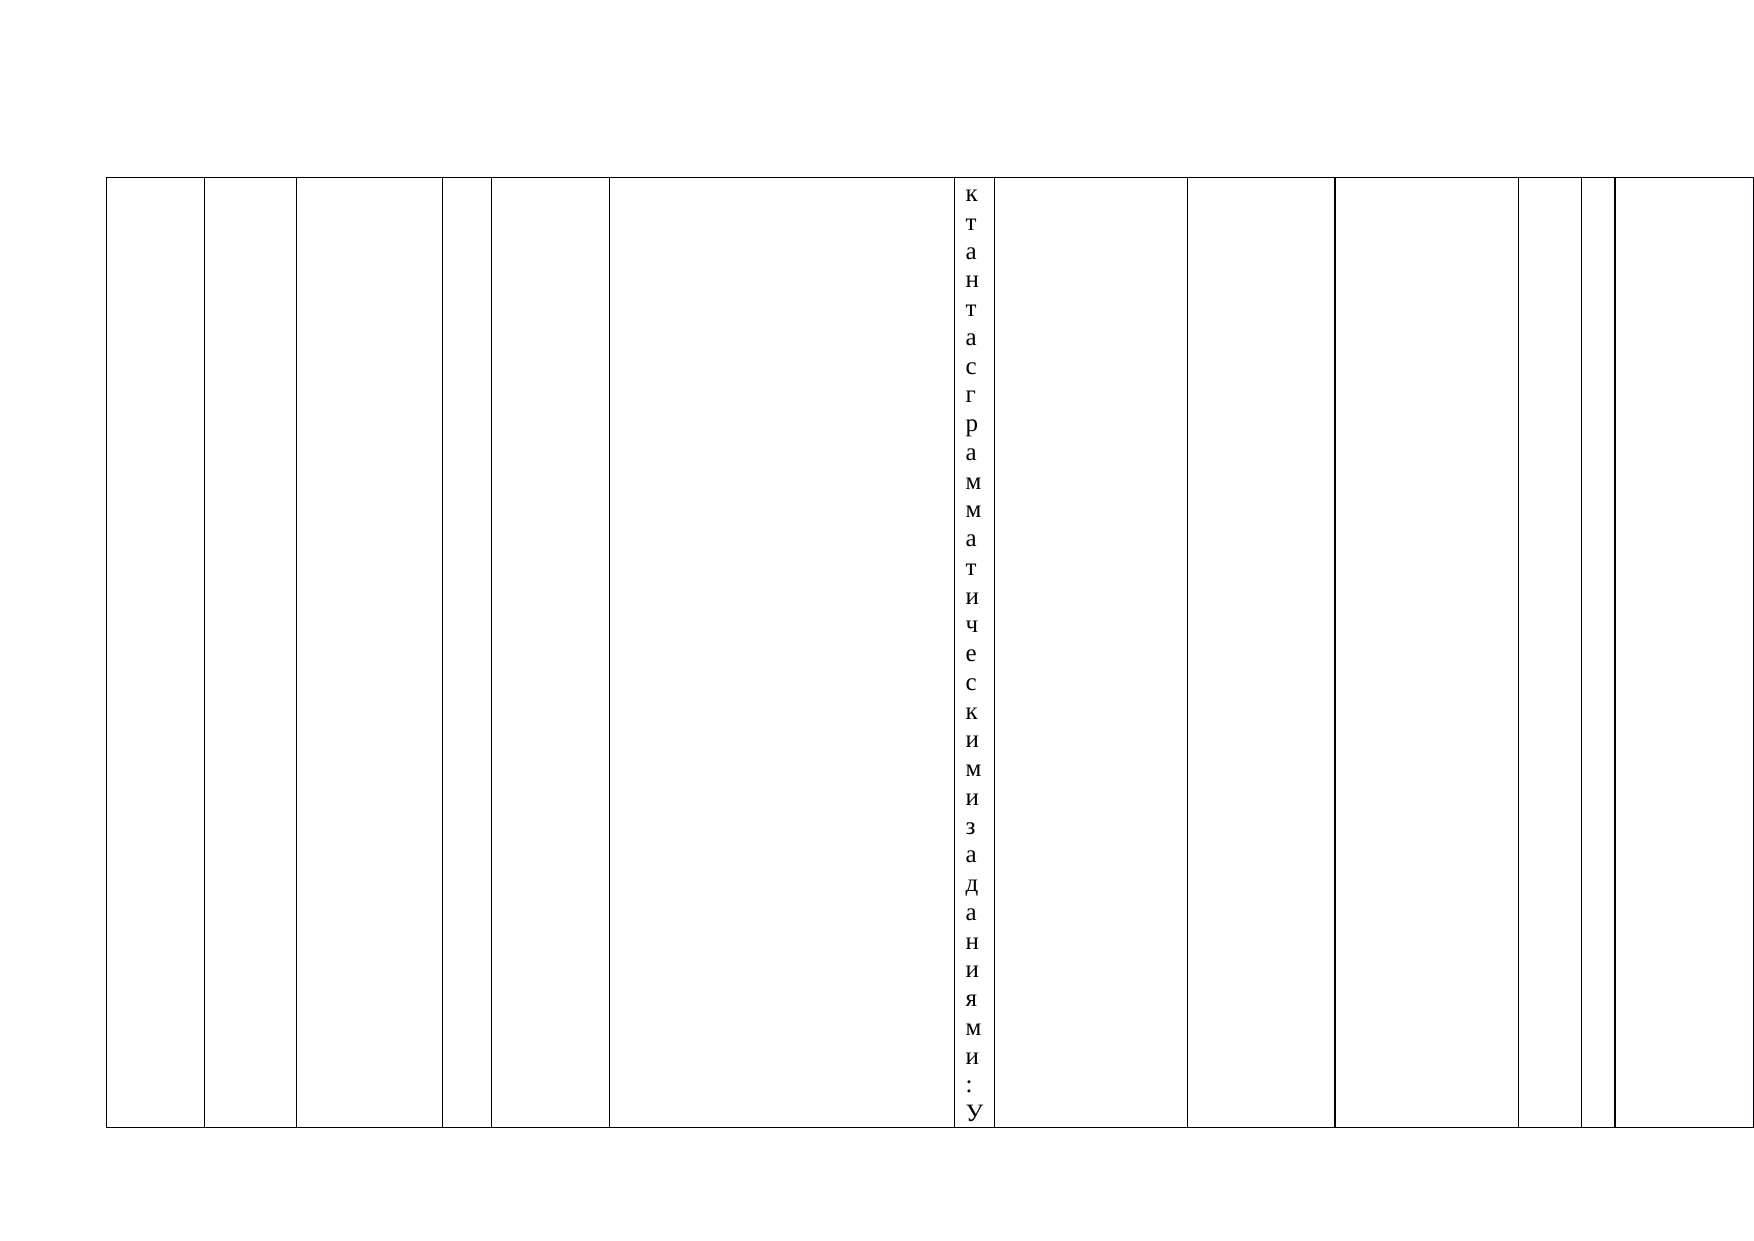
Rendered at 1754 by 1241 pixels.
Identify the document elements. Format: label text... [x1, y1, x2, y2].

table_cell [205, 178, 296, 1127]
table_cell [107, 178, 204, 1127]
table_cell [1519, 178, 1581, 1127]
table_cell [1336, 178, 1518, 1127]
table_cell [995, 178, 1187, 1127]
table_cell [1582, 178, 1614, 1127]
table_cell [1188, 178, 1334, 1127]
table_cell ктанта с грамматическими заданиями: У [955, 178, 994, 1127]
table_cell [443, 178, 491, 1127]
table_cell [610, 178, 954, 1127]
table_cell [1616, 178, 1753, 1127]
table_cell [297, 178, 442, 1127]
table_cell [492, 178, 609, 1127]
